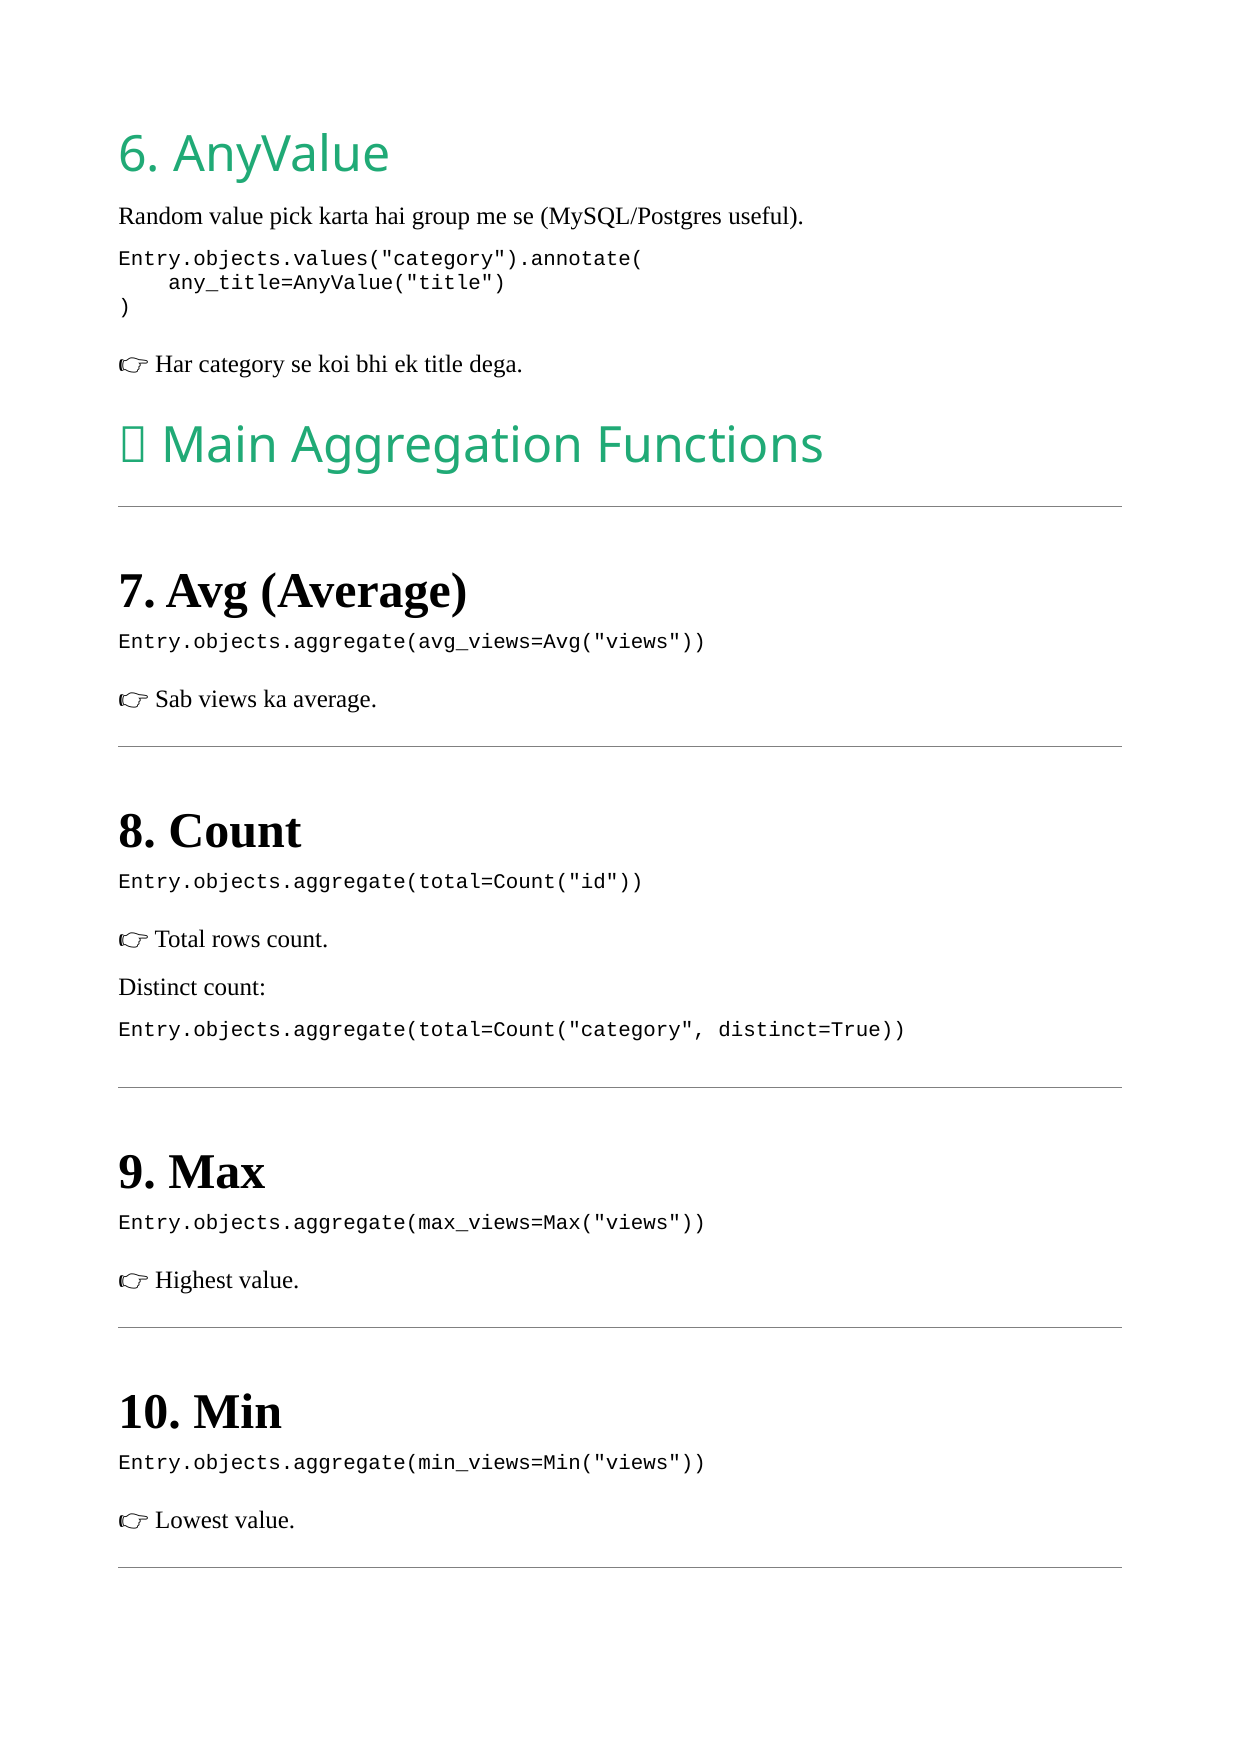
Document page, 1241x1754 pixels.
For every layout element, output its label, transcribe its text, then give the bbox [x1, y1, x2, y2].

text Entry.objects.aggregate(avg_views=Avg("views")) [118, 631, 1122, 654]
text Entry.objects.aggregate(total=Count("category", distinct=True)) [118, 1019, 1122, 1043]
subtitle 8. Count [118, 801, 1122, 858]
text Distinct count: [118, 972, 1122, 1000]
text Entry.objects.aggregate(total=Count("id")) [118, 871, 1122, 894]
text Entry.objects.values("category").annotate( [118, 248, 1122, 272]
text ) [118, 296, 1122, 319]
text 👉 Total rows count. [118, 924, 1122, 953]
text 👉 Har category se koi bhi ek title dega. [118, 349, 1122, 378]
subtitle 6. AnyValue [118, 118, 1122, 186]
subtitle 10. Min [118, 1382, 1122, 1439]
subtitle 7. Avg (Average) [118, 561, 1122, 618]
text Entry.objects.aggregate(min_views=Min("views")) [118, 1452, 1122, 1475]
text 👉 Highest value. [118, 1265, 1122, 1293]
text Entry.objects.aggregate(max_views=Max("views")) [118, 1212, 1122, 1235]
text any_title=AnyValue("title") [118, 272, 1122, 296]
text Random value pick karta hai group me se (MySQL/Postgres useful). [118, 201, 1122, 229]
text 👉 Lowest value. [118, 1505, 1122, 1533]
subtitle 🔹 Main Aggregation Functions [118, 409, 1122, 477]
subtitle 9. Max [118, 1142, 1122, 1199]
text 👉 Sab views ka average. [118, 684, 1122, 713]
